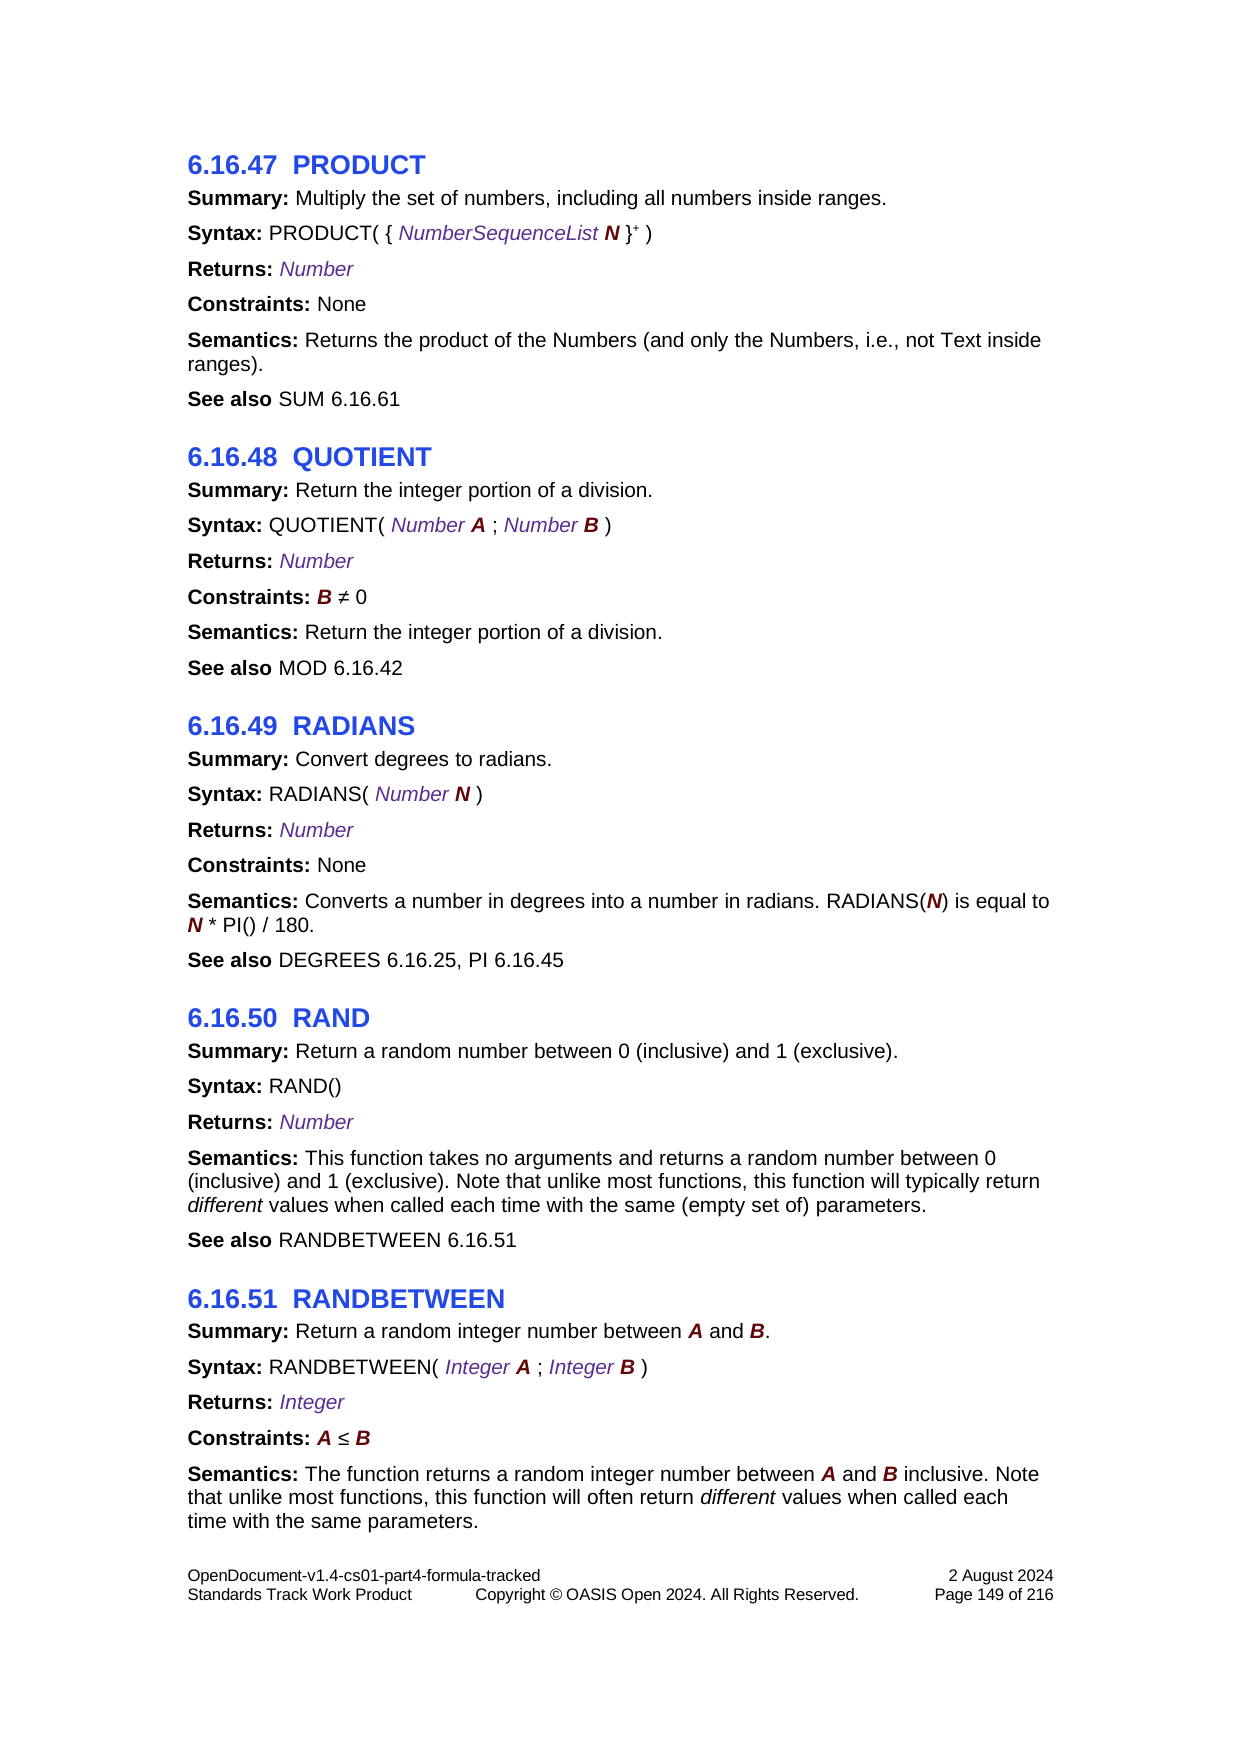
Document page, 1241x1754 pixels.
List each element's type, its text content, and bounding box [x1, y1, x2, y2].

text Constraints: B ≠ 0 [187, 585, 1053, 609]
subtitle PRODUCT [187, 150, 1053, 180]
text Summary: Convert degrees to radians. [187, 747, 1053, 771]
text Semantics: The function returns a random integer number between A and B inclusive. Note that unlike most functions, this function will often return different values when called each time with the same parameters. [187, 1462, 1053, 1533]
text Semantics: Return the integer portion of a division. [187, 621, 1053, 644]
subtitle QUOTIENT [187, 442, 1053, 472]
subtitle RADIANS [187, 711, 1053, 741]
text Semantics: This function takes no arguments and returns a random number between 0 (inclusive) and 1 (exclusive). Note that unlike most functions, this function will typically return different values when called each time with the same (empty set of) parameters. [187, 1146, 1053, 1217]
text See also RANDBETWEEN 6.16.51 [187, 1229, 1053, 1252]
text Constraints: A ≤ B [187, 1426, 1053, 1450]
text Summary: Multiply the set of numbers, including all numbers inside ranges. [187, 186, 1053, 209]
text Semantics: Returns the product of the Numbers (and only the Numbers, i.e., not Text inside ranges). [187, 328, 1053, 376]
text See also SUM 6.16.61 [187, 388, 1053, 411]
subtitle RAND [187, 1003, 1053, 1033]
text Returns: Number [187, 818, 1053, 842]
text Semantics: Converts a number in degrees into a number in radians. RADIANS(N) is equal to N * PI() / 180. [187, 889, 1053, 937]
subtitle RANDBETWEEN [187, 1283, 1053, 1313]
text Summary: Return the integer portion of a division. [187, 478, 1053, 502]
text Syntax: PRODUCT( { NumberSequenceList N }+ ) [187, 222, 1053, 245]
text Summary: Return a random integer number between A and B. [187, 1319, 1053, 1343]
text Summary: Return a random number between 0 (inclusive) and 1 (exclusive). [187, 1039, 1053, 1063]
text Returns: Number [187, 1111, 1053, 1134]
text Syntax: RAND() [187, 1075, 1053, 1098]
text Syntax: RADIANS( Number N ) [187, 783, 1053, 806]
text Syntax: QUOTIENT( Number A ; Number B ) [187, 514, 1053, 537]
text Constraints: None [187, 293, 1053, 316]
text See also MOD 6.16.42 [187, 656, 1053, 680]
text Returns: Integer [187, 1391, 1053, 1414]
text Returns: Number [187, 549, 1053, 573]
text Returns: Number [187, 257, 1053, 281]
text Constraints: None [187, 854, 1053, 877]
text See also DEGREES 6.16.25, PI 6.16.45 [187, 949, 1053, 972]
text Syntax: RANDBETWEEN( Integer A ; Integer B ) [187, 1355, 1053, 1379]
